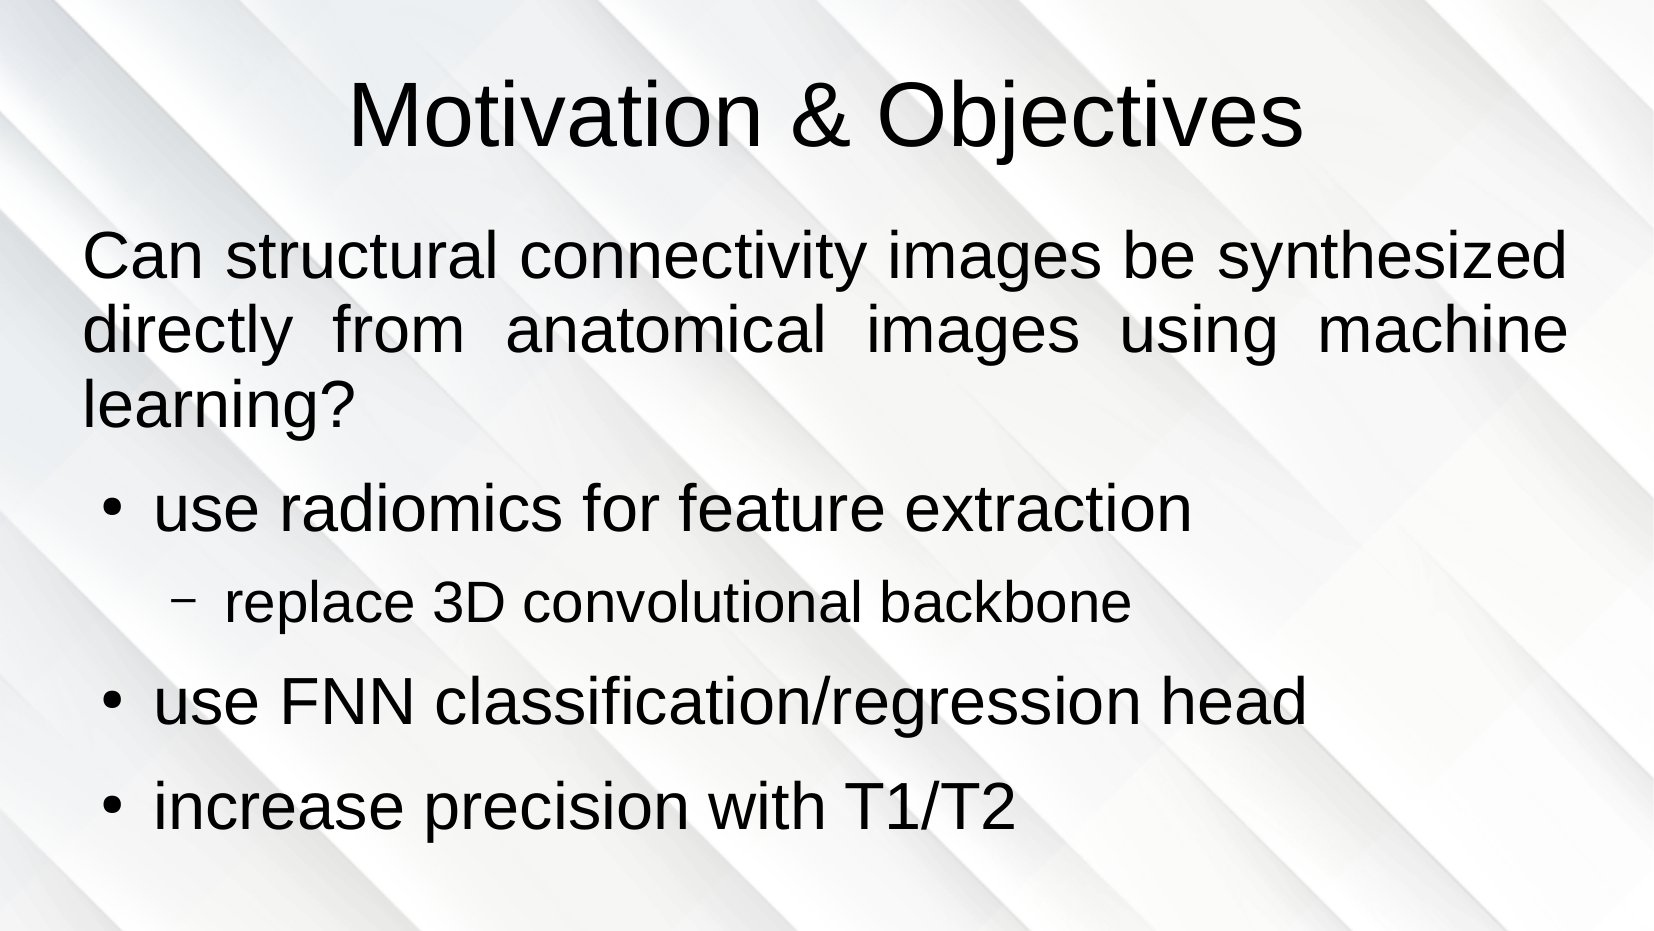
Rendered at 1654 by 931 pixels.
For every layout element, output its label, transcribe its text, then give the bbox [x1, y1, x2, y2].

title Motivation & Objectives [82, 37, 1571, 193]
list Can structural connectivity images be synthesized directly from anatomical images using machine learning? use radiomics for feature extraction replace 3D convolutional backbone use FNN classification/regression head increase precision with T1/T2 [82, 217, 1571, 863]
picture [0, 0, 1654, 931]
